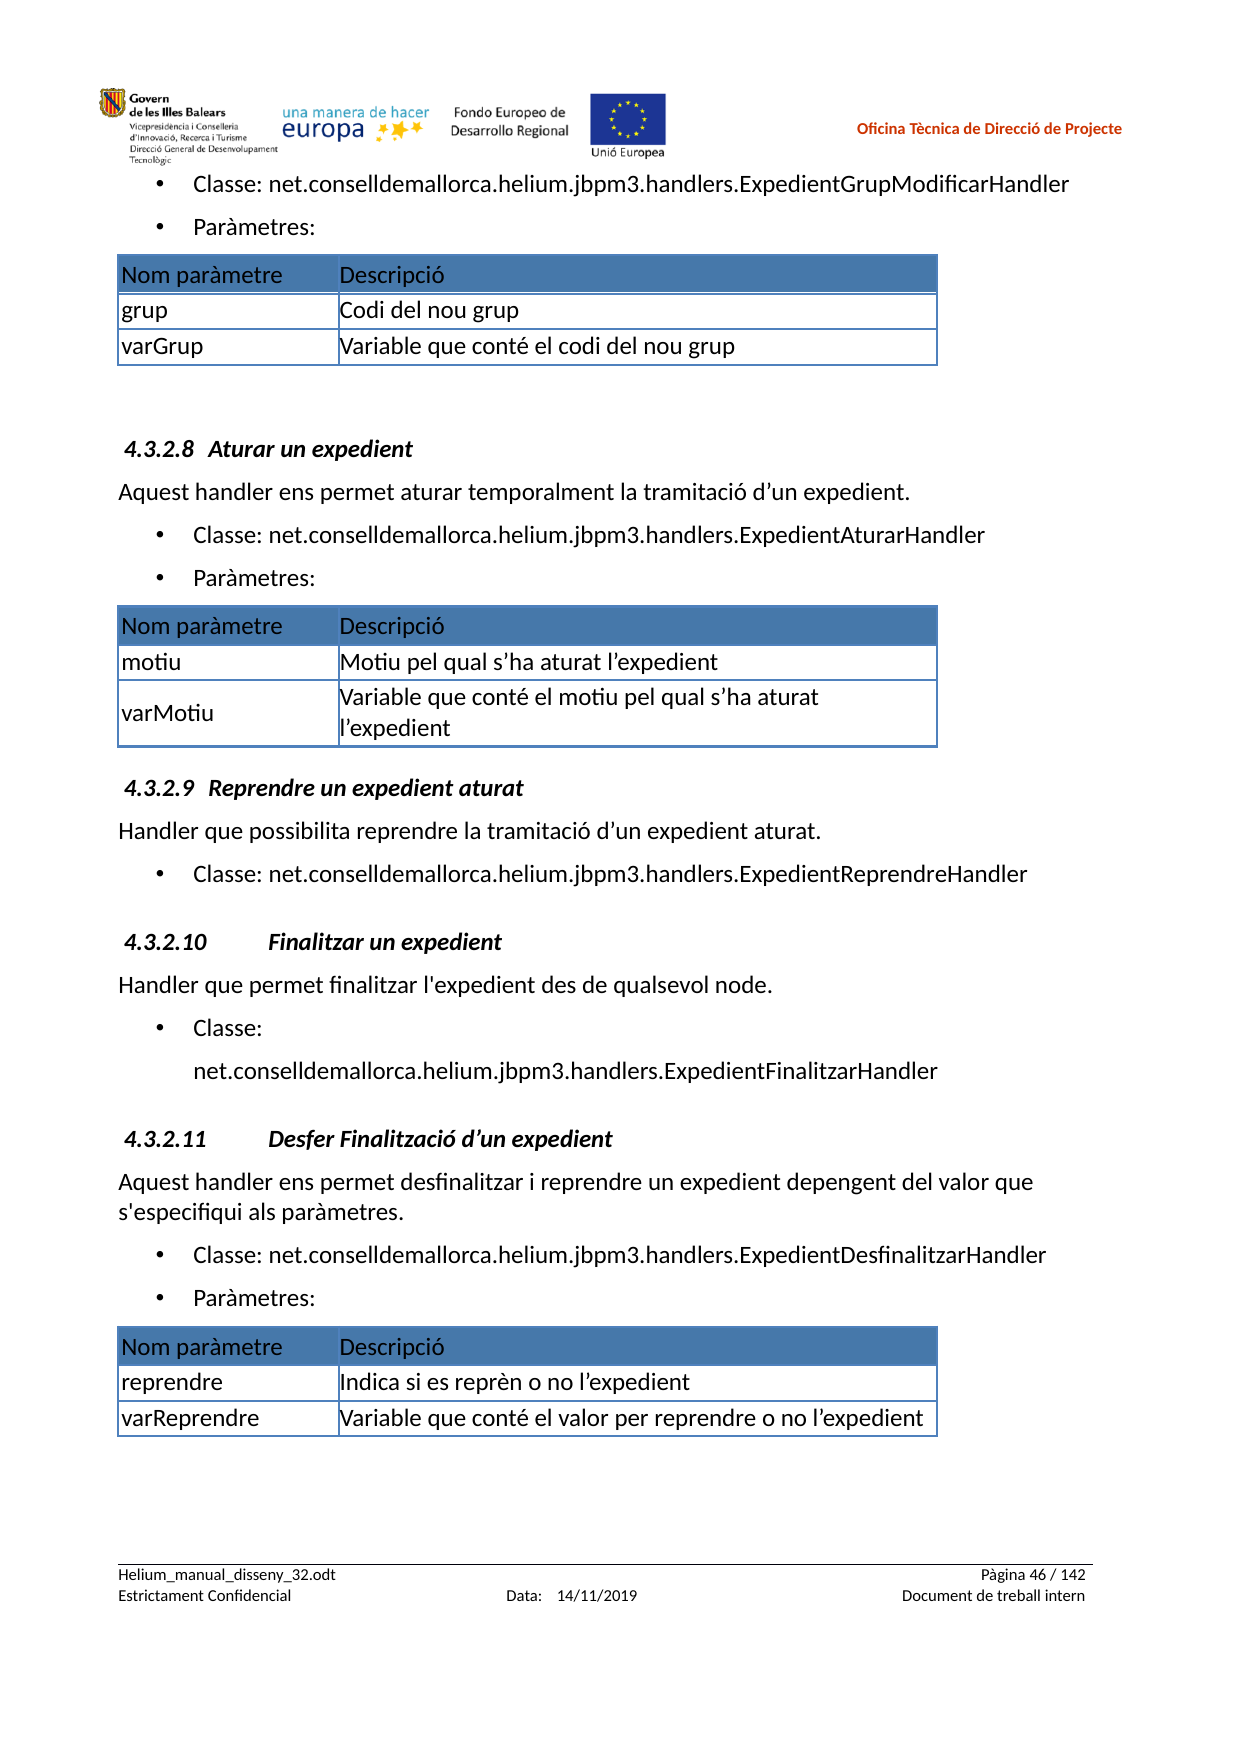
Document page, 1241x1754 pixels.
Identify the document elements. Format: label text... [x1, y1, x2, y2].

text Handler que permet finalitzar l'expedient des de qualsevol node. [118, 969, 1122, 1000]
list Paràmetres: [156, 1283, 1122, 1313]
subtitle Reprendre un expedient aturat [118, 772, 1122, 803]
table_header Descripció [340, 256, 936, 292]
subtitle Desfer Finalització d’un expedient [118, 1123, 1122, 1153]
table_cell varMotiu [119, 681, 338, 745]
list Classe: net.conselldemallorca.helium.jbpm3.handlers.ExpedientReprendreHandler [156, 858, 1122, 889]
subtitle Aturar un expedient [118, 433, 1122, 464]
table_header Descripció [340, 1328, 936, 1364]
table_cell reprendre [119, 1366, 338, 1399]
table_cell Variable que conté el motiu pel qual s’ha aturat l’expedient [340, 681, 936, 745]
table_header Nom paràmetre [119, 608, 338, 644]
list net.conselldemallorca.helium.jbpm3.handlers.ExpedientFinalitzarHandler [156, 1055, 1122, 1086]
table_header Descripció [340, 608, 936, 644]
list Classe: net.conselldemallorca.helium.jbpm3.handlers.ExpedientAturarHandler [156, 519, 1122, 550]
table_cell Motiu pel qual s’ha aturat l’expedient [340, 646, 936, 679]
subtitle Finalitzar un expedient [118, 926, 1122, 957]
picture [99, 87, 668, 166]
text Aquest handler ens permet desfinalitzar i reprendre un expedient depengent del valor que s'especifiqui als paràmetres. [118, 1166, 1122, 1227]
list Paràmetres: [156, 562, 1122, 593]
list Classe: [156, 1012, 1122, 1043]
table_cell varGrup [119, 330, 338, 363]
list Classe: net.conselldemallorca.helium.jbpm3.handlers.ExpedientGrupModificarHandler [156, 168, 1122, 198]
text Handler que possibilita reprendre la tramitació d’un expedient aturat. [118, 815, 1122, 846]
table_cell motiu [119, 646, 338, 679]
table_header Nom paràmetre [119, 256, 338, 292]
table_header Nom paràmetre [119, 1328, 338, 1364]
text Aquest handler ens permet aturar temporalment la tramitació d’un expedient. [118, 476, 1122, 507]
table_cell Codi del nou grup [340, 295, 936, 328]
table_cell Variable que conté el valor per reprendre o no l’expedient [340, 1402, 936, 1435]
list Paràmetres: [156, 211, 1122, 241]
table_cell Variable que conté el codi del nou grup [340, 330, 936, 363]
table_cell Indica si es reprèn o no l’expedient [340, 1366, 936, 1399]
list Classe: net.conselldemallorca.helium.jbpm3.handlers.ExpedientDesfinalitzarHandler [156, 1239, 1122, 1270]
table_cell grup [119, 295, 338, 328]
table_cell varReprendre [119, 1402, 338, 1435]
